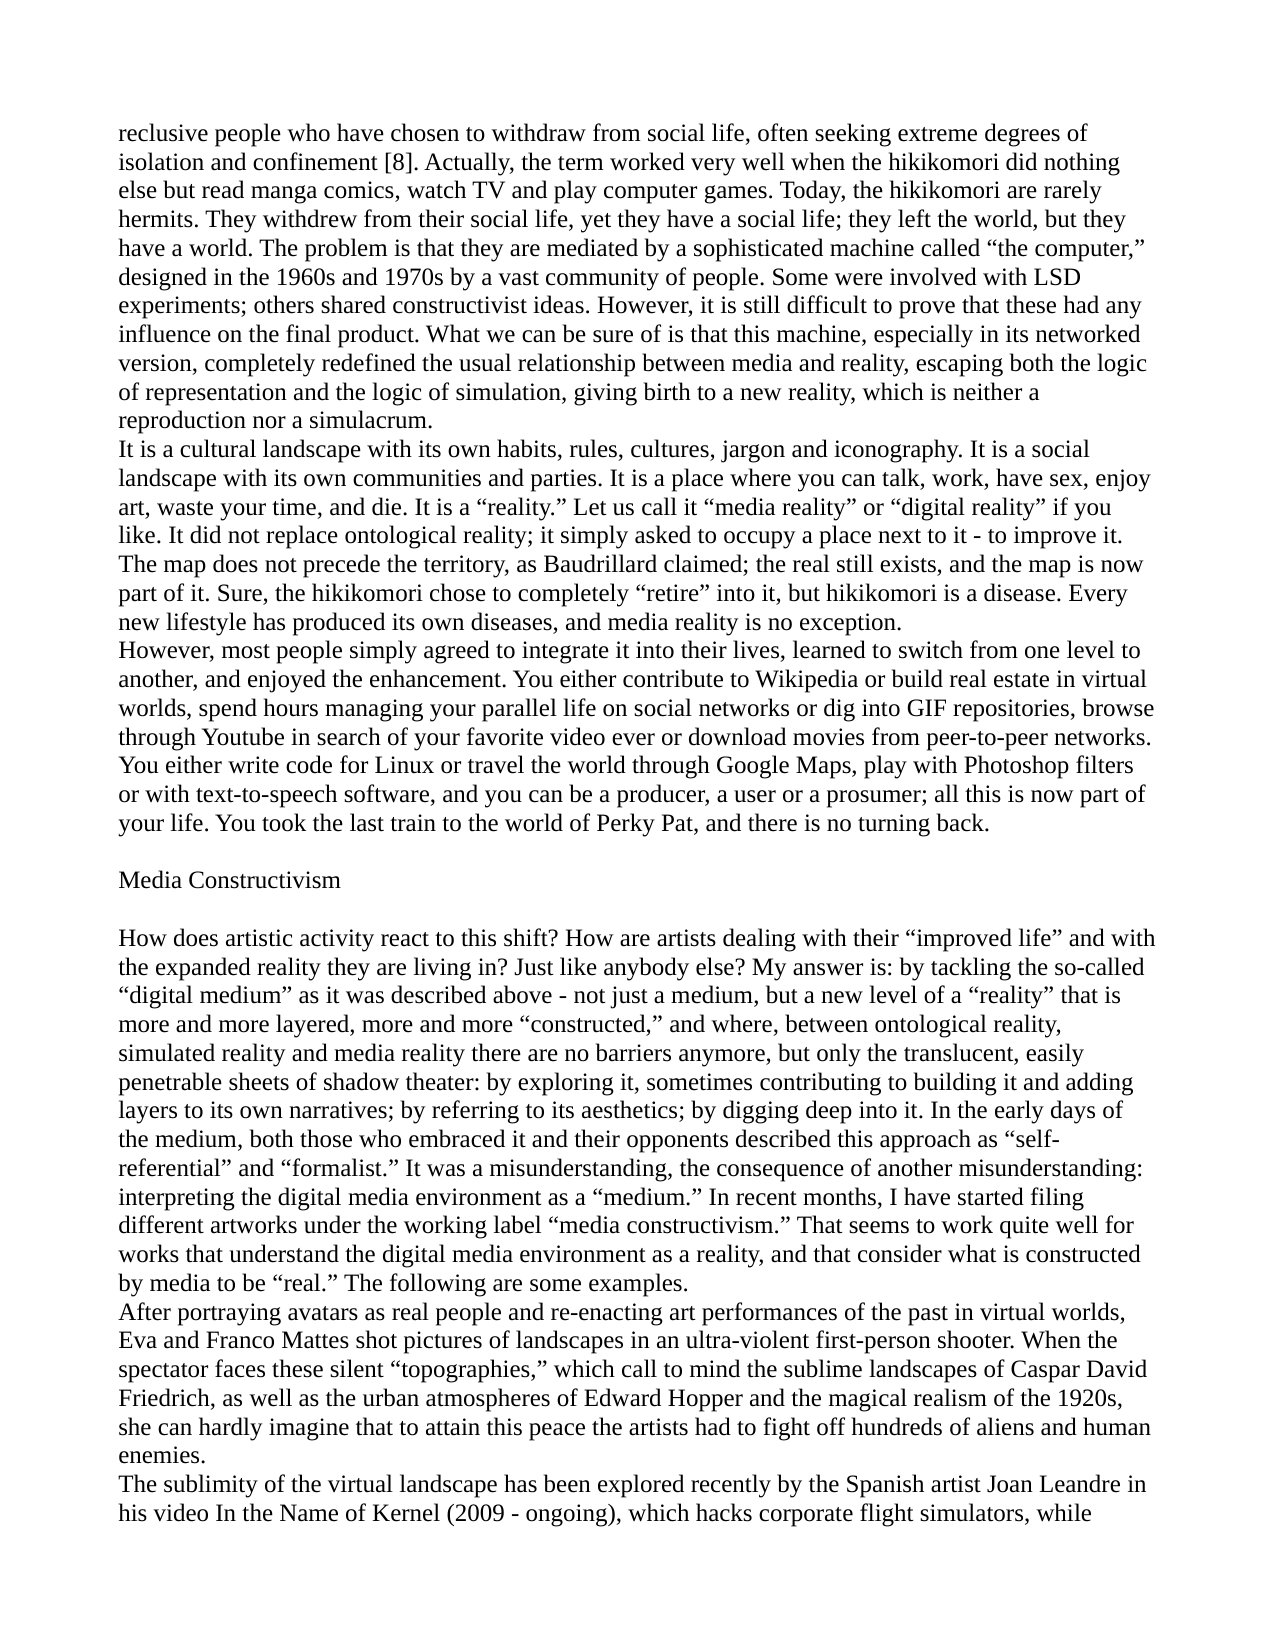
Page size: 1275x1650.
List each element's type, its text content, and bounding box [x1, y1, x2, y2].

text After portraying avatars as real people and re-enacting art performances of the past in virtual worlds, Eva and Franco Mattes shot pictures of landscapes in an ultra-violent first-person shooter. When the spectator faces these silent “topographies,” which call to mind the sublime landscapes of Caspar David Friedrich, as well as the urban atmospheres of Edward Hopper and the magical realism of the 1920s, she can hardly imagine that to attain this peace the artists had to fight off hundreds of aliens and human enemies. [118, 1297, 1157, 1469]
text The sublimity of the virtual landscape has been explored recently by the Spanish artist Joan Leandre in his video In the Name of Kernel (2009 - ongoing), which hacks corporate flight simulators, while [118, 1469, 1157, 1527]
text It is a cultural landscape with its own habits, rules, cultures, jargon and iconography. It is a social landscape with its own communities and parties. It is a place where you can talk, work, have sex, enjoy art, waste your time, and die. It is a “reality.” Let us call it “media reality” or “digital reality” if you like. It did not replace ontological reality; it simply asked to occupy a place next to it - to improve it. The map does not precede the territory, as Baudrillard claimed; the real still exists, and the map is now part of it. Sure, the hikikomori chose to completely “retire” into it, but hikikomori is a disease. Every new lifestyle has produced its own diseases, and media reality is no exception. [118, 434, 1157, 636]
text However, most people simply agreed to integrate it into their lives, learned to switch from one level to another, and enjoyed the enhancement. You either contribute to Wikipedia or build real estate in virtual worlds, spend hours managing your parallel life on social networks or dig into GIF repositories, browse through Youtube in search of your favorite video ever or download movies from peer-to-peer networks. You either write code for Linux or travel the world through Google Maps, play with Photoshop filters or with text-to-speech software, and you can be a producer, a user or a prosumer; all this is now part of your life. You took the last train to the world of Perky Pat, and there is no turning back. [118, 636, 1157, 837]
text reclusive people who have chosen to withdraw from social life, often seeking extreme degrees of isolation and confinement [8]. Actually, the term worked very well when the hikikomori did nothing else but read manga comics, watch TV and play computer games. Today, the hikikomori are rarely hermits. They withdrew from their social life, yet they have a social life; they left the world, but they have a world. The problem is that they are mediated by a sophisticated machine called “the computer,” designed in the 1960s and 1970s by a vast community of people. Some were involved with LSD experiments; others shared constructivist ideas. However, it is still difficult to prove that these had any influence on the final product. What we can be sure of is that this machine, especially in its networked version, completely redefined the usual relationship between media and reality, escaping both the logic of representation and the logic of simulation, giving birth to a new reality, which is neither a reproduction nor a simulacrum. [118, 118, 1157, 434]
text Media Constructivism [118, 866, 1157, 894]
text How does artistic activity react to this shift? How are artists dealing with their “improved life” and with the expanded reality they are living in? Just like anybody else? My answer is: by tackling the so-called “digital medium” as it was described above - not just a medium, but a new level of a “reality” that is more and more layered, more and more “constructed,” and where, between ontological reality, simulated reality and media reality there are no barriers anymore, but only the translucent, easily penetrable sheets of shadow theater: by exploring it, sometimes contributing to building it and adding layers to its own narratives; by referring to its aesthetics; by digging deep into it. In the early days of the medium, both those who embraced it and their opponents described this approach as “self-referential” and “formalist.” It was a misunderstanding, the consequence of another misunderstanding: interpreting the digital media environment as a “medium.” In recent months, I have started filing different artworks under the working label “media constructivism.” That seems to work quite well for works that understand the digital media environment as a reality, and that consider what is constructed by media to be “real.” The following are some examples. [118, 923, 1157, 1297]
